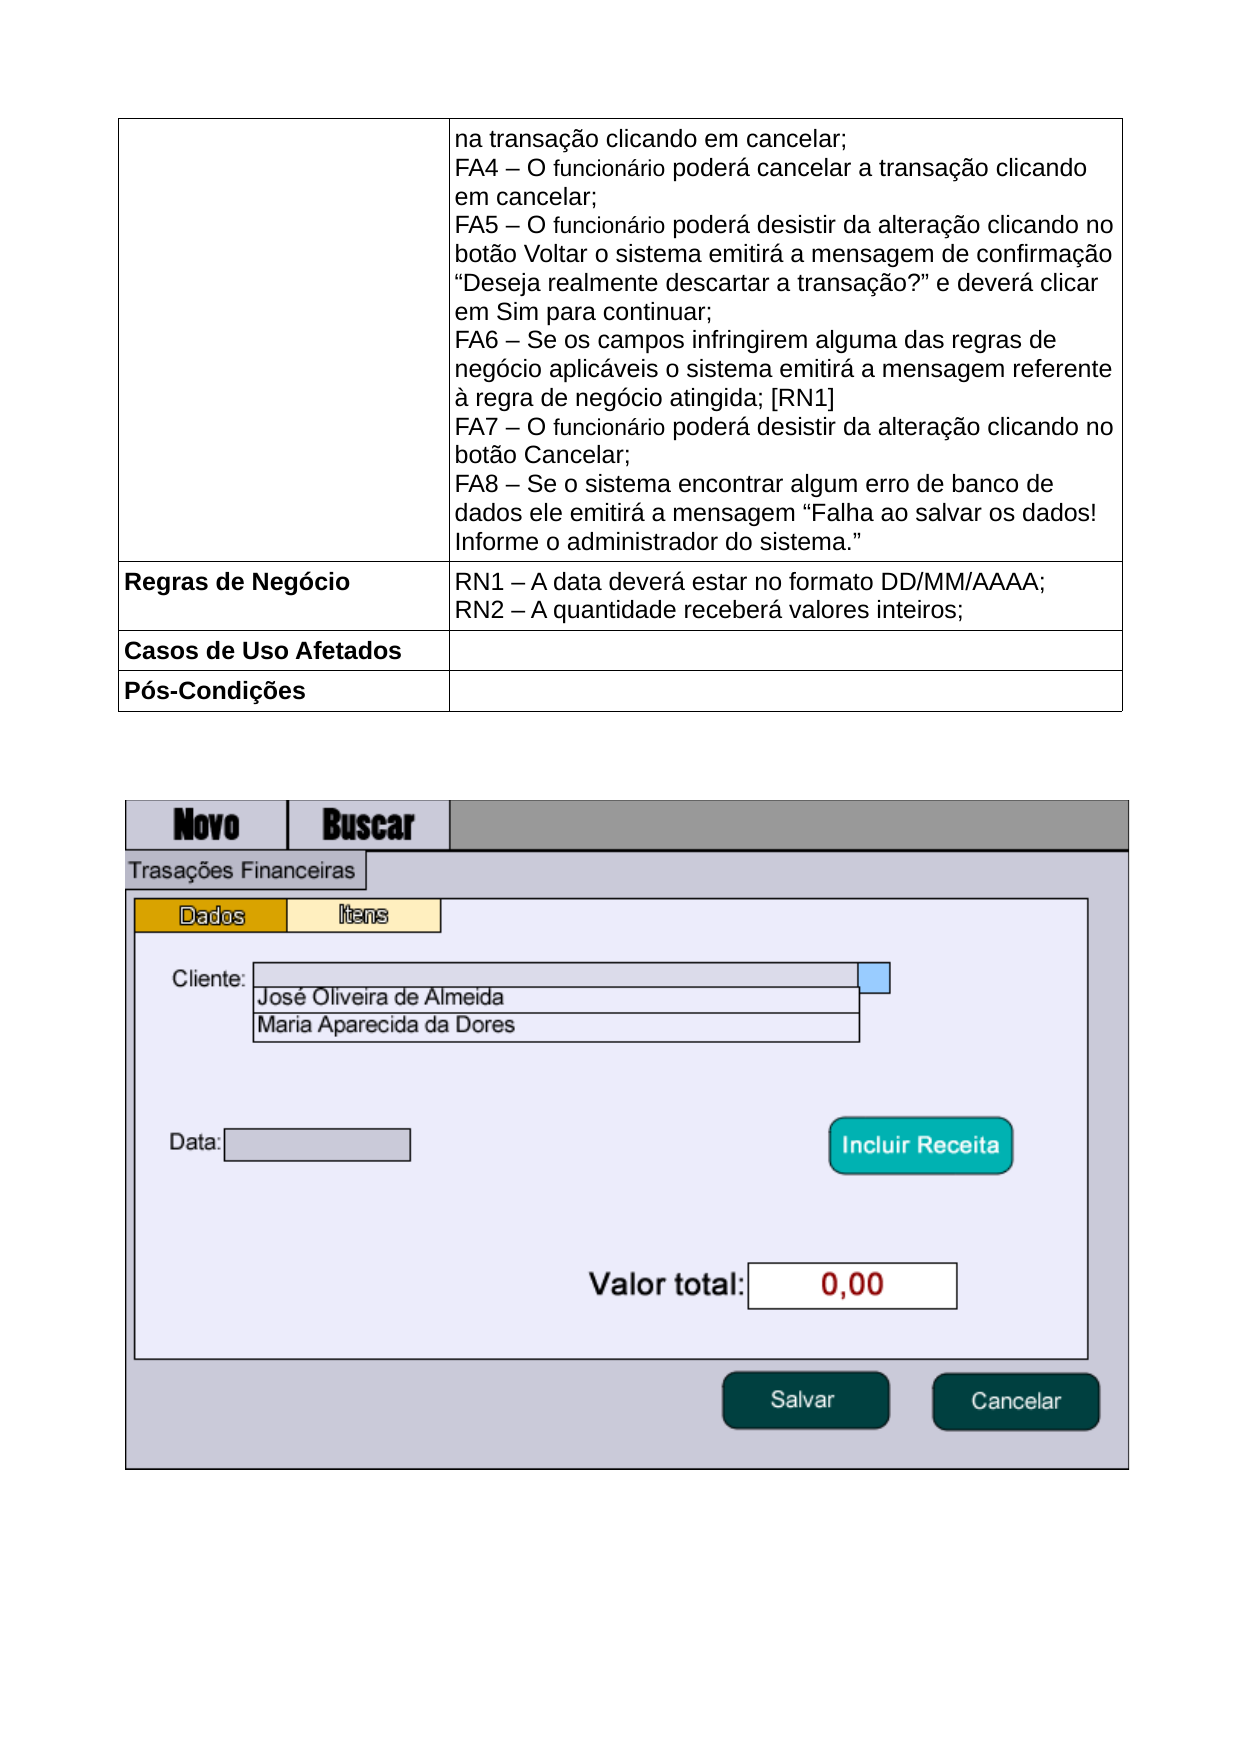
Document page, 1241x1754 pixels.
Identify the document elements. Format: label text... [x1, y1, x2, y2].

table_cell [119, 119, 449, 561]
table_cell [450, 671, 1122, 711]
table_cell Regras de Negócio [119, 562, 449, 630]
table_cell na transação clicando em cancelar; FA4 – O funcionário poderá cancelar a transação clicando em cancelar; FA5 – O funcionário poderá desistir da alteração clicando no botão Voltar o sistema emitirá a mensagem de confirmação “Deseja realmente descartar a transação?” e deverá clicar em Sim para continuar; FA6 – Se os campos infringirem alguma das regras de negócio aplicáveis o sistema emitirá a mensagem referente à regra de negócio atingida; [RN1] FA7 – O funcionário poderá desistir da alteração clicando no botão Cancelar; FA8 – Se o sistema encontrar algum erro de banco de dados ele emitirá a mensagem “Falha ao salvar os dados! Informe o administrador do sistema.” [450, 119, 1122, 561]
table_cell [450, 631, 1122, 670]
picture [125, 800, 1130, 1470]
table_cell RN1 – A data deverá estar no formato DD/MM/AAAA; RN2 – A quantidade receberá valores inteiros; [450, 562, 1122, 630]
table_cell Pós-Condições [119, 671, 449, 711]
table_cell Casos de Uso Afetados [119, 631, 449, 670]
